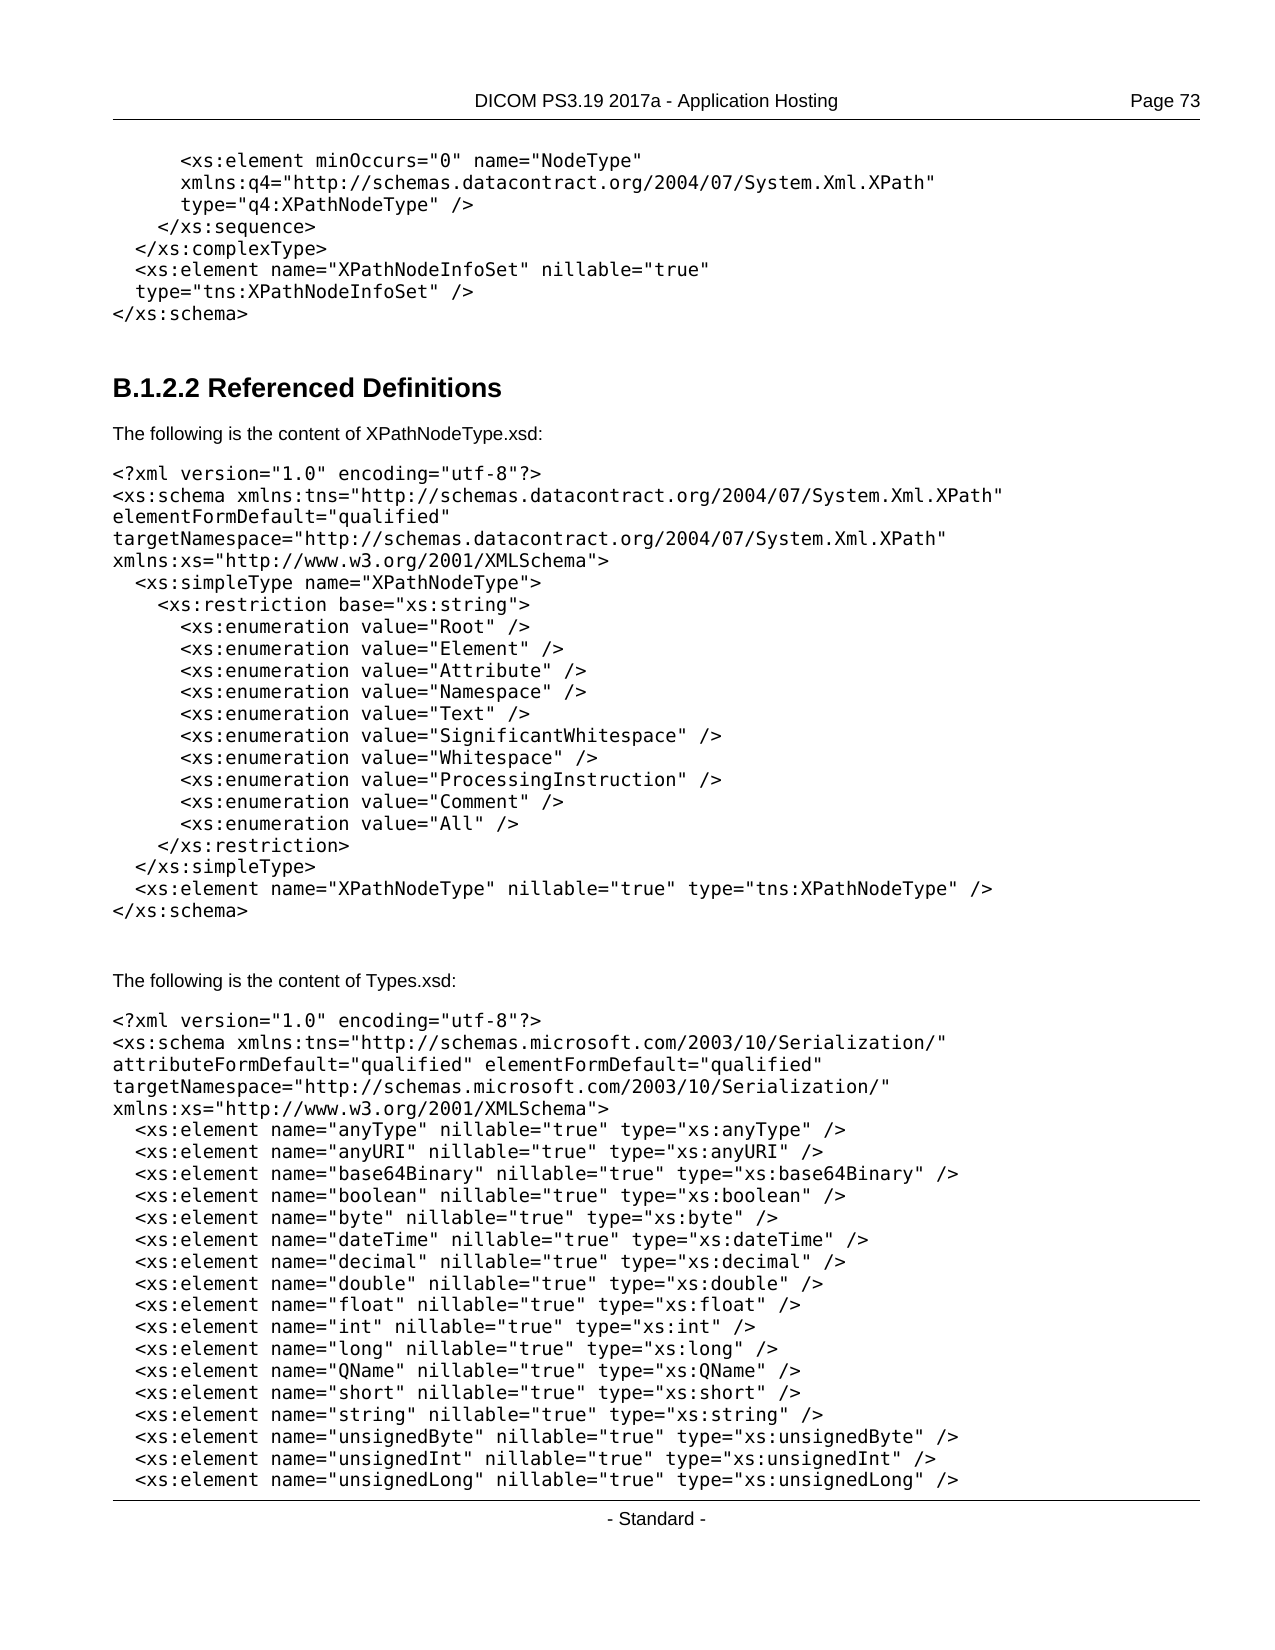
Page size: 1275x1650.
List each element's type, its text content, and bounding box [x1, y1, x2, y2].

text <?xml version="1.0" encoding="utf-8"?> <xs:schema xmlns:tns="http://schemas.datacontract.org/2004/07/System.Xml.XPath" elementFormDefault="qualified" targetNamespace="http://schemas.datacontract.org/2004/07/System.Xml.XPath" xmlns:xs="http://www.w3.org/2001/XMLSchema"> <xs:simpleType name="XPathNodeType"> <xs:restriction base="xs:string"> <xs:enumeration value="Root" /> <xs:enumeration value="Element" /> <xs:enumeration value="Attribute" /> <xs:enumeration value="Namespace" /> <xs:enumeration value="Text" /> <xs:enumeration value="SignificantWhitespace" /> <xs:enumeration value="Whitespace" /> <xs:enumeration value="ProcessingInstruction" /> <xs:enumeration value="Comment" /> <xs:enumeration value="All" /> </xs:restriction> </xs:simpleType> <xs:element name="XPathNodeType" nillable="true" type="tns:XPathNodeType" /> </xs:schema> [112, 463, 1200, 951]
text B.1.2.2 Referenced Definitions [112, 372, 1200, 404]
text <xs:element minOccurs="0" name="NodeType" xmlns:q4="http://schemas.datacontract.org/2004/07/System.Xml.XPath" type="q4:XPathNodeType" /> </xs:sequence> </xs:complexType> <xs:element name="XPathNodeInfoSet" nillable="true" type="tns:XPathNodeInfoSet" /> </xs:schema> [112, 150, 1200, 354]
text The following is the content of Types.xsd: [112, 970, 1200, 991]
text <?xml version="1.0" encoding="utf-8"?> <xs:schema xmlns:tns="http://schemas.microsoft.com/2003/10/Serialization/" attributeFormDefault="qualified" elementFormDefault="qualified" targetNamespace="http://schemas.microsoft.com/2003/10/Serialization/" xmlns:xs="http://www.w3.org/2001/XMLSchema"> <xs:element name="anyType" nillable="true" type="xs:anyType" /> <xs:element name="anyURI" nillable="true" type="xs:anyURI" /> <xs:element name="base64Binary" nillable="true" type="xs:base64Binary" /> <xs:element name="boolean" nillable="true" type="xs:boolean" /> <xs:element name="byte" nillable="true" type="xs:byte" /> <xs:element name="dateTime" nillable="true" type="xs:dateTime" /> <xs:element name="decimal" nillable="true" type="xs:decimal" /> <xs:element name="double" nillable="true" type="xs:double" /> <xs:element name="float" nillable="true" type="xs:float" /> <xs:element name="int" nillable="true" type="xs:int" /> <xs:element name="long" nillable="true" type="xs:long" /> <xs:element name="QName" nillable="true" type="xs:QName" /> <xs:element name="short" nillable="true" type="xs:short" /> <xs:element name="string" nillable="true" type="xs:string" /> <xs:element name="unsignedByte" nillable="true" type="xs:unsignedByte" /> <xs:element name="unsignedInt" nillable="true" type="xs:unsignedInt" /> <xs:element name="unsignedLong" nillable="true" type="xs:unsignedLong" /> [112, 1010, 1200, 1491]
text The following is the content of XPathNodeType.xsd: [112, 422, 1200, 444]
